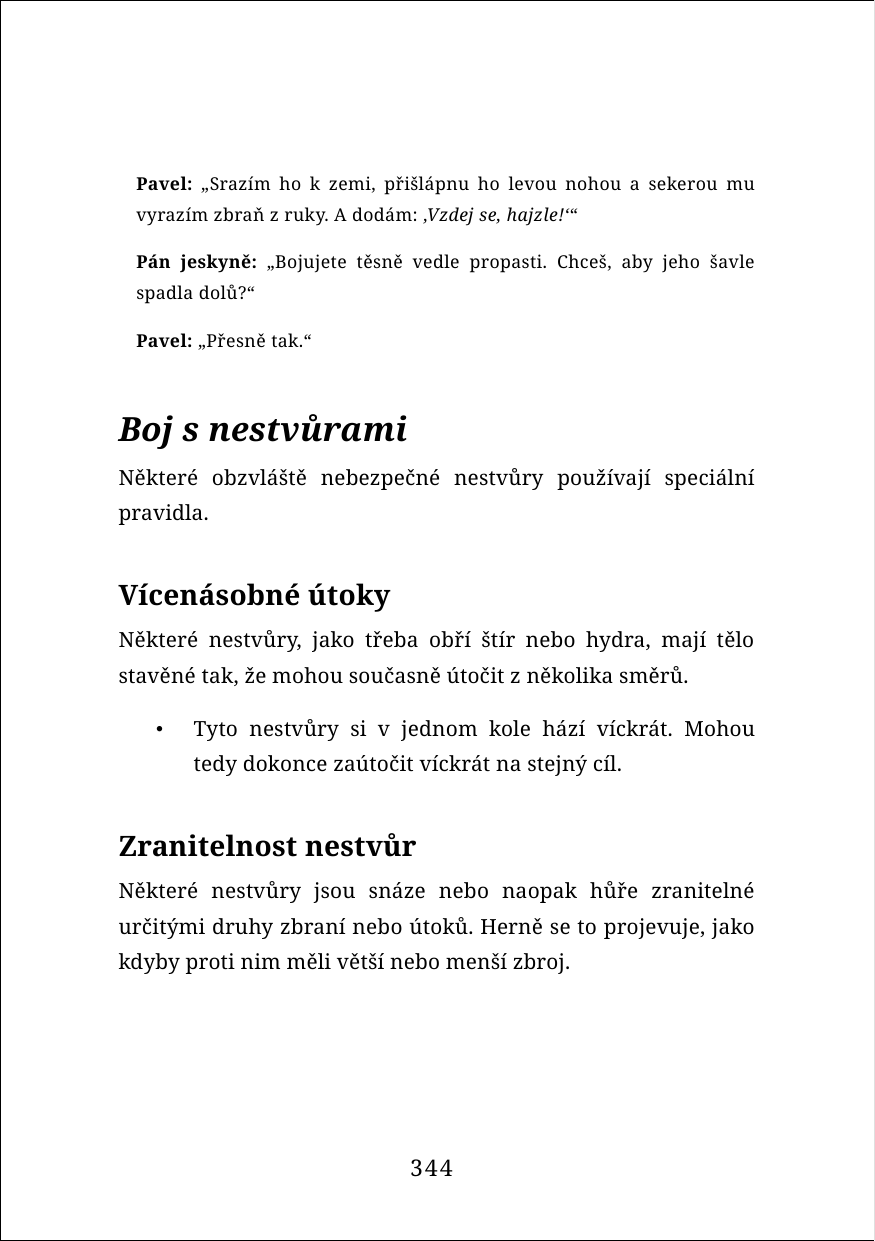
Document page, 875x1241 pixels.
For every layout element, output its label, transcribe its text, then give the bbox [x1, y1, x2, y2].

text Některé obzvláště nebezpečné nestvůry používají speciální pravidla. [118, 463, 756, 527]
text Pavel: „Srazím ho k zemi, přišlápnu ho levou nohou a sekerou mu vyrazím zbraň z ruky. A dodám: ‚Vzdej se, hajzle!‘“ [136, 172, 756, 226]
text Pavel: „Přesně tak.“ [136, 328, 756, 352]
text Některé nestvůry jsou snáze nebo naopak hůře zranitelné určitými druhy zbraní nebo útoků. Herně se to projevuje, jako kdyby proti nim měli větší nebo menší zbroj. [118, 876, 756, 976]
subtitle Zranitelnost nestvůr [118, 826, 756, 865]
text Pán jeskyně: „Bojujete těsně vedle propasti. Chceš, aby jeho šavle spadla dolů?“ [136, 250, 756, 304]
list Tyto nestvůry si v jednom kole hází víckrát. Mohou tedy dokonce zaútočit víckrát na stejný cíl. [156, 714, 756, 778]
subtitle Vícenásobné útoky [118, 575, 756, 613]
text Některé nestvůry, jako třeba obří štír nebo hydra, mají tělo stavěné tak, že mohou současně útočit z několika směrů. [118, 625, 756, 689]
subtitle Boj s nestvůrami [118, 406, 756, 451]
